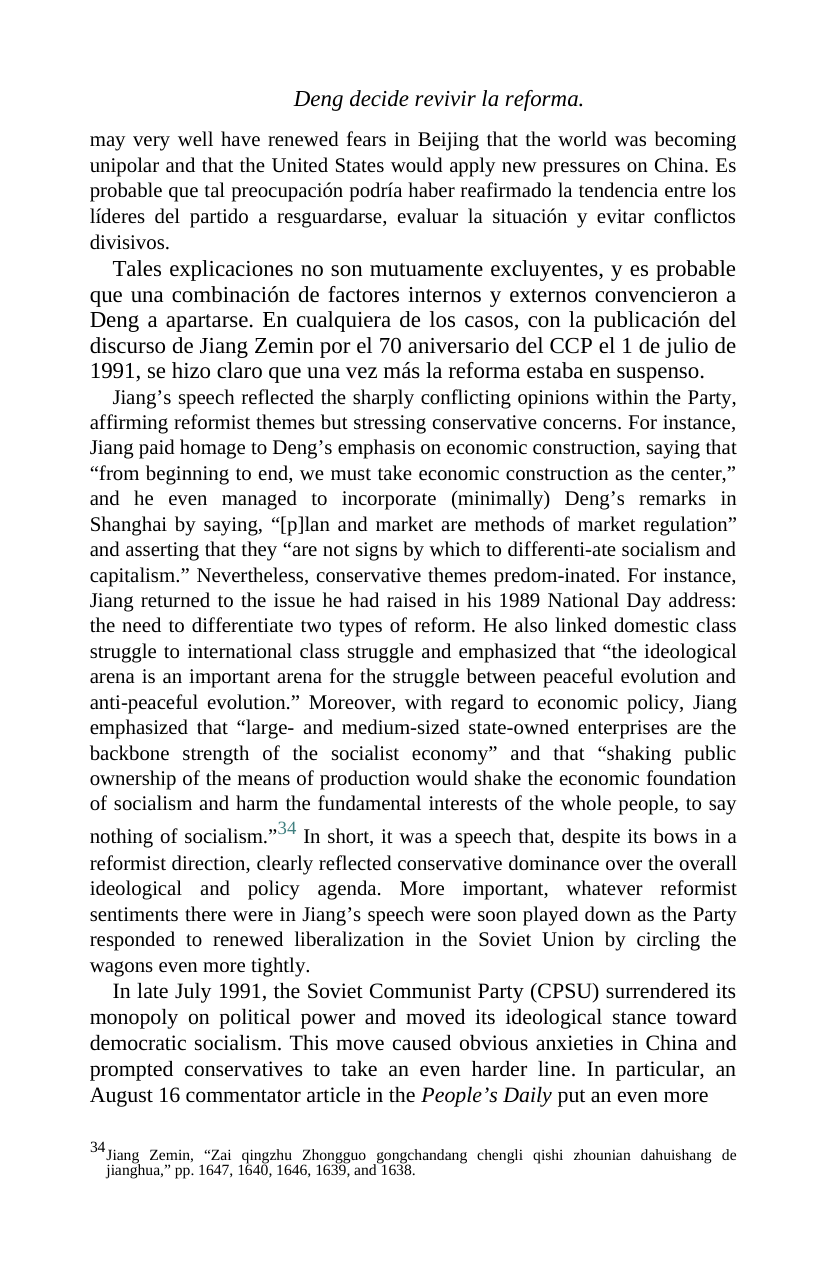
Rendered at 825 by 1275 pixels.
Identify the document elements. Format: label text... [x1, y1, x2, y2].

text In late July 1991, the Soviet Communist Party (CPSU) surrendered its monopoly on political power and moved its ideological stance toward democratic socialism. This move caused obvious anxieties in China and prompted conservatives to take an even harder line. In particular, an August 16 commentator article in the People’s Daily put an even more [89, 978, 737, 1107]
text may very well have renewed fears in Beijing that the world was becoming unipolar and that the United States would apply new pressures on China. Es probable que tal preocupación podría haber reafirmado la tendencia entre los líderes del partido a resguardarse, evaluar la situación y evitar conflictos divisivos. [89, 127, 737, 254]
table_header Deng decide revivir la reforma. [294, 84, 623, 111]
text Jiang’s speech reflected the sharply conflicting opinions within the Party, affirming reformist themes but stressing conservative concerns. For instance, Jiang paid homage to Deng’s emphasis on economic construction, saying that “from beginning to end, we must take economic construction as the center,” and he even managed to incorporate (minimally) Deng’s remarks in Shanghai by saying, “[p]lan and market are methods of market regulation” and asserting that they “are not signs by which to differenti-ate socialism and capitalism.” Nevertheless, conservative themes predom-inated. For instance, Jiang returned to the issue he had raised in his 1989 National Day address: the need to differentiate two types of reform. He also linked domestic class struggle to international class struggle and emphasized that “the ideological arena is an important arena for the struggle between peaceful evolution and anti-peaceful evolution.” Moreover, with regard to economic policy, Jiang emphasized that “large- and medium-sized state-owned enterprises are the backbone strength of the socialist economy” and that “shaking public ownership of the means of production would shake the economic foundation of socialism and harm the fundamental interests of the whole people, to say nothing of socialism.”34 In short, it was a speech that, despite its bows in a reformist direction, clearly reflected conservative dominance over the overall ideological and policy agenda. More important, whatever reformist sentiments there were in Jiang’s speech were soon played down as the Party responded to renewed liberalization in the Soviet Union by circling the wagons even more tightly. [89, 384, 737, 977]
table_header [623, 84, 737, 111]
text 34 Jiang Zemin, “Zai qingzhu Zhongguo gongchandang chengli qishi zhounian dahuishang de jianghua,” pp. 1647, 1640, 1646, 1639, and 1638. [90, 1142, 737, 1179]
text Tales explicaciones no son mutuamente excluyentes, y es probable que una combinación de factores internos y externos convencieron a Deng a apartarse. En cualquiera de los casos, con la publicación del discurso de Jiang Zemin por el 70 aniversario del CCP el 1 de julio de 1991, se hizo claro que una vez más la reforma estaba en suspenso. [89, 256, 737, 384]
